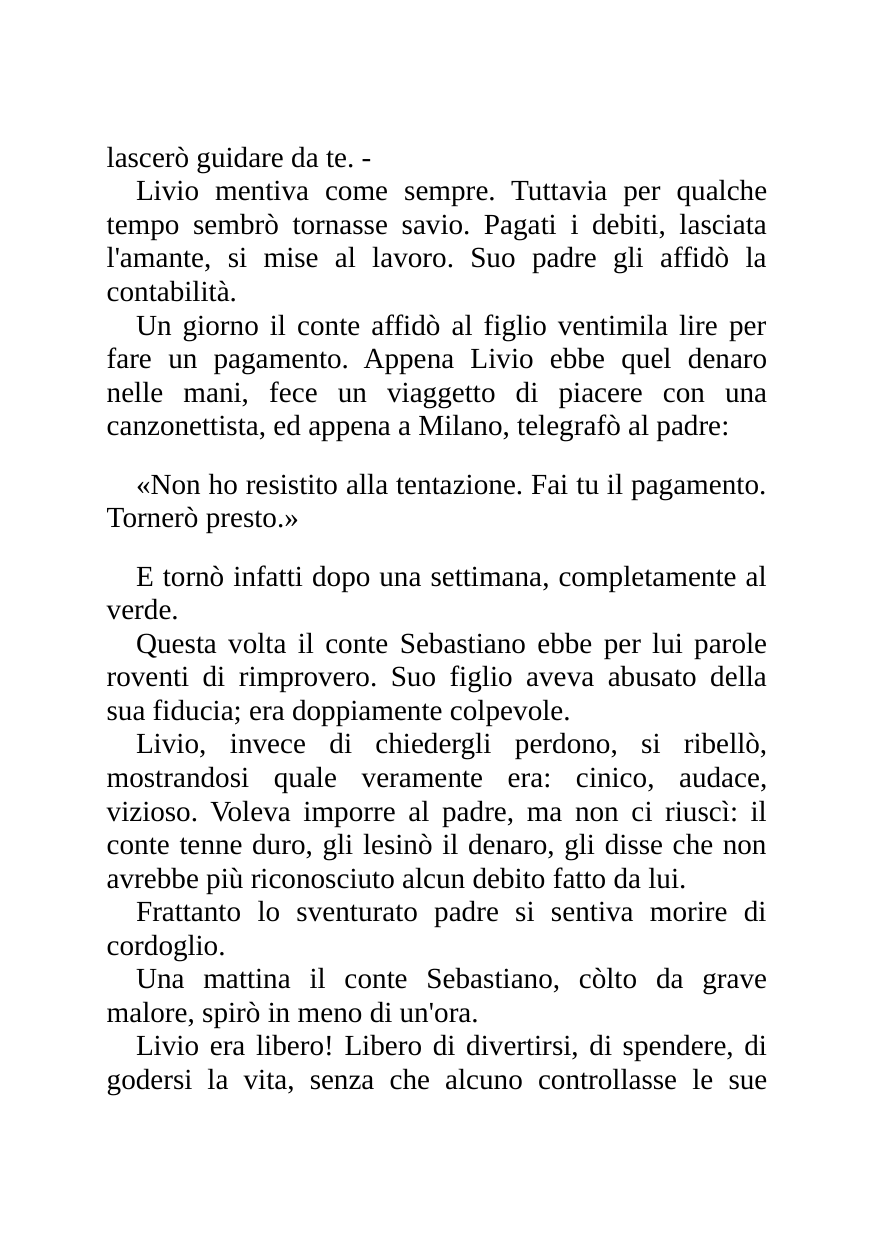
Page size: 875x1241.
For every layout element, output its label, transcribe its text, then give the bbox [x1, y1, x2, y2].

text Livio, invece di chiedergli perdono, si ribellò, mostrandosi quale veramente era: cinico, audace, vizioso. Voleva imporre al padre, ma non ci riuscì: il conte tenne duro, gli lesinò il denaro, gli disse che non avrebbe più riconosciuto alcun debito fatto da lui. [106, 727, 768, 894]
text Livio mentiva come sempre. Tuttavia per qualche tempo sembrò tornasse savio. Pagati i debiti, lasciata l'amante, si mise al lavoro. Suo padre gli affidò la contabilità. [106, 173, 768, 308]
text Un giorno il conte affidò al figlio ventimila lire per fare un pagamento. Appena Livio ebbe quel denaro nelle mani, fece un viaggetto di piacere con una canzonettista, ed appena a Milano, telegrafò al padre: [106, 308, 768, 442]
text Livio era libero! Libero di divertirsi, di spendere, di godersi la vita, senza che alcuno controllasse le sue [106, 1028, 768, 1096]
text lascerò guidare da te. - [106, 140, 768, 173]
text Questa volta il conte Sebastiano ebbe per lui parole roventi di rimprovero. Suo figlio aveva abusato della sua fiducia; era doppiamente colpevole. [106, 626, 768, 727]
text Una mattina il conte Sebastiano, còlto da grave malore, spirò in meno di un'ora. [106, 961, 768, 1028]
text «Non ho resistito alla tentazione. Fai tu il pagamento. Tornerò presto.» [106, 467, 768, 534]
text Frattanto lo sventurato padre si sentiva morire di cordoglio. [106, 894, 768, 961]
text E tornò infatti dopo una settimana, completamente al verde. [106, 559, 768, 626]
